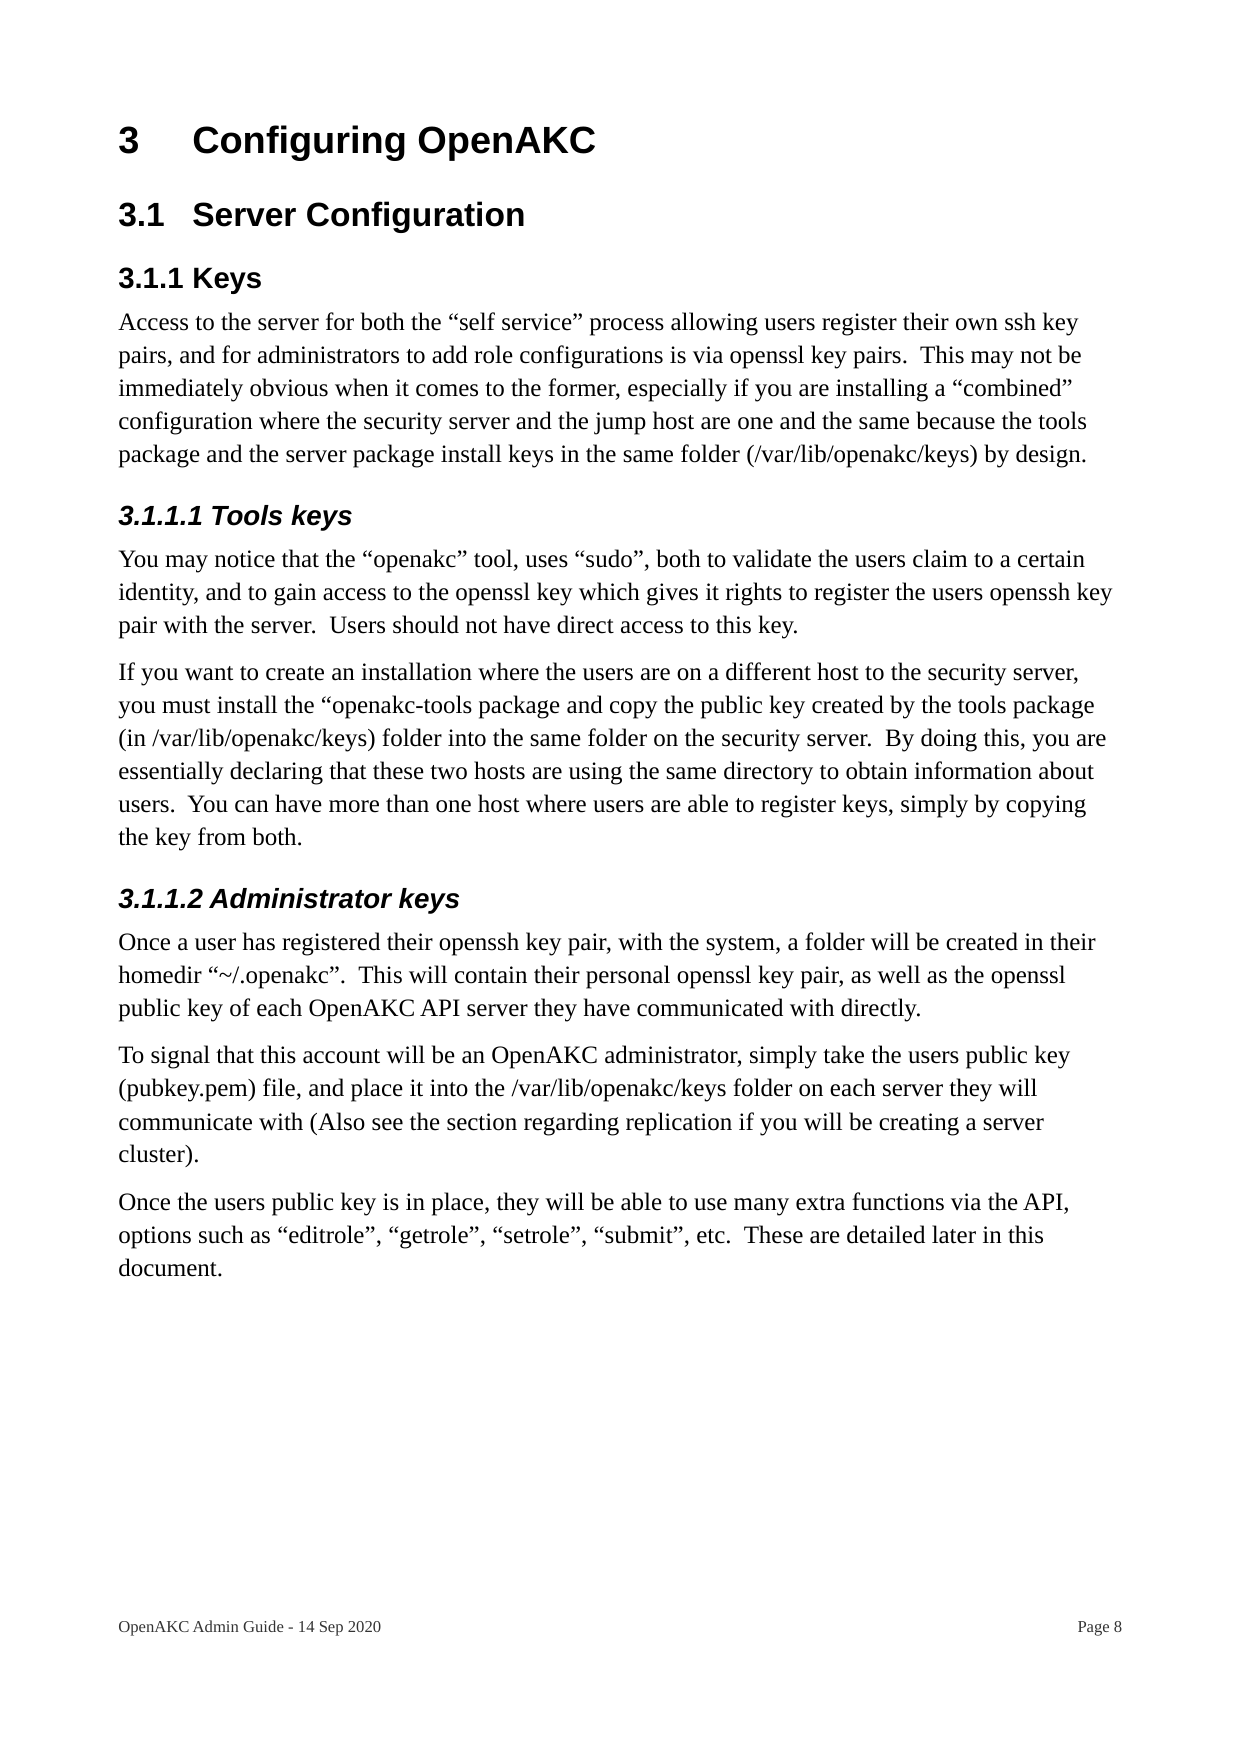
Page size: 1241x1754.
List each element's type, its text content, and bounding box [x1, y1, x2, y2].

text You may notice that the “openakc” tool, uses “sudo”, both to validate the users claim to a certain identity, and to gain access to the openssl key which gives it rights to register the users openssh key pair with the server. Users should not have direct access to this key. [118, 544, 1122, 638]
subtitle 3 Configuring OpenAKC [118, 118, 1122, 162]
text To signal that this account will be an OpenAKC administrator, simply take the users public key (pubkey.pem) file, and place it into the /var/lib/openakc/keys folder on each server they will communicate with (Also see the section regarding replication if you will be creating a server cluster). [118, 1041, 1122, 1168]
subtitle 3.1.1.2 Administrator keys [118, 882, 1122, 914]
text If you want to create an installation where the users are on a different host to the security server, you must install the “openakc-tools package and copy the public key created by the tools package (in /var/lib/openakc/keys) folder into the same folder on the security server. By doing this, you are essentially declaring that these two hosts are using the same directory to obtain information about users. You can have more than one host where users are able to register keys, simply by copying the key from both. [118, 657, 1122, 851]
text Once a user has registered their openssh key pair, with the system, a folder will be created in their homedir “~/.openakc”. This will contain their personal openssl key pair, as well as the openssl public key of each OpenAKC API server they have communicated with directly. [118, 927, 1122, 1022]
text Access to the server for both the “self service” process allowing users register their own ssh key pairs, and for administrators to add role configurations is via openssl key pairs. This may not be immediately obvious when it comes to the former, especially if you are installing a “combined” configuration where the security server and the jump host are one and the same because the tools package and the server package install keys in the same folder (/var/lib/openakc/keys) by design. [118, 307, 1122, 468]
subtitle 3.1.1 Keys [118, 261, 1122, 294]
subtitle 3.1.1.1 Tools keys [118, 499, 1122, 531]
text Once the users public key is in place, they will be able to use many extra functions via the API, options such as “editrole”, “getrole”, “setrole”, “submit”, etc. These are detailed later in this document. [118, 1187, 1122, 1282]
subtitle 3.1 Server Configuration [118, 195, 1122, 234]
